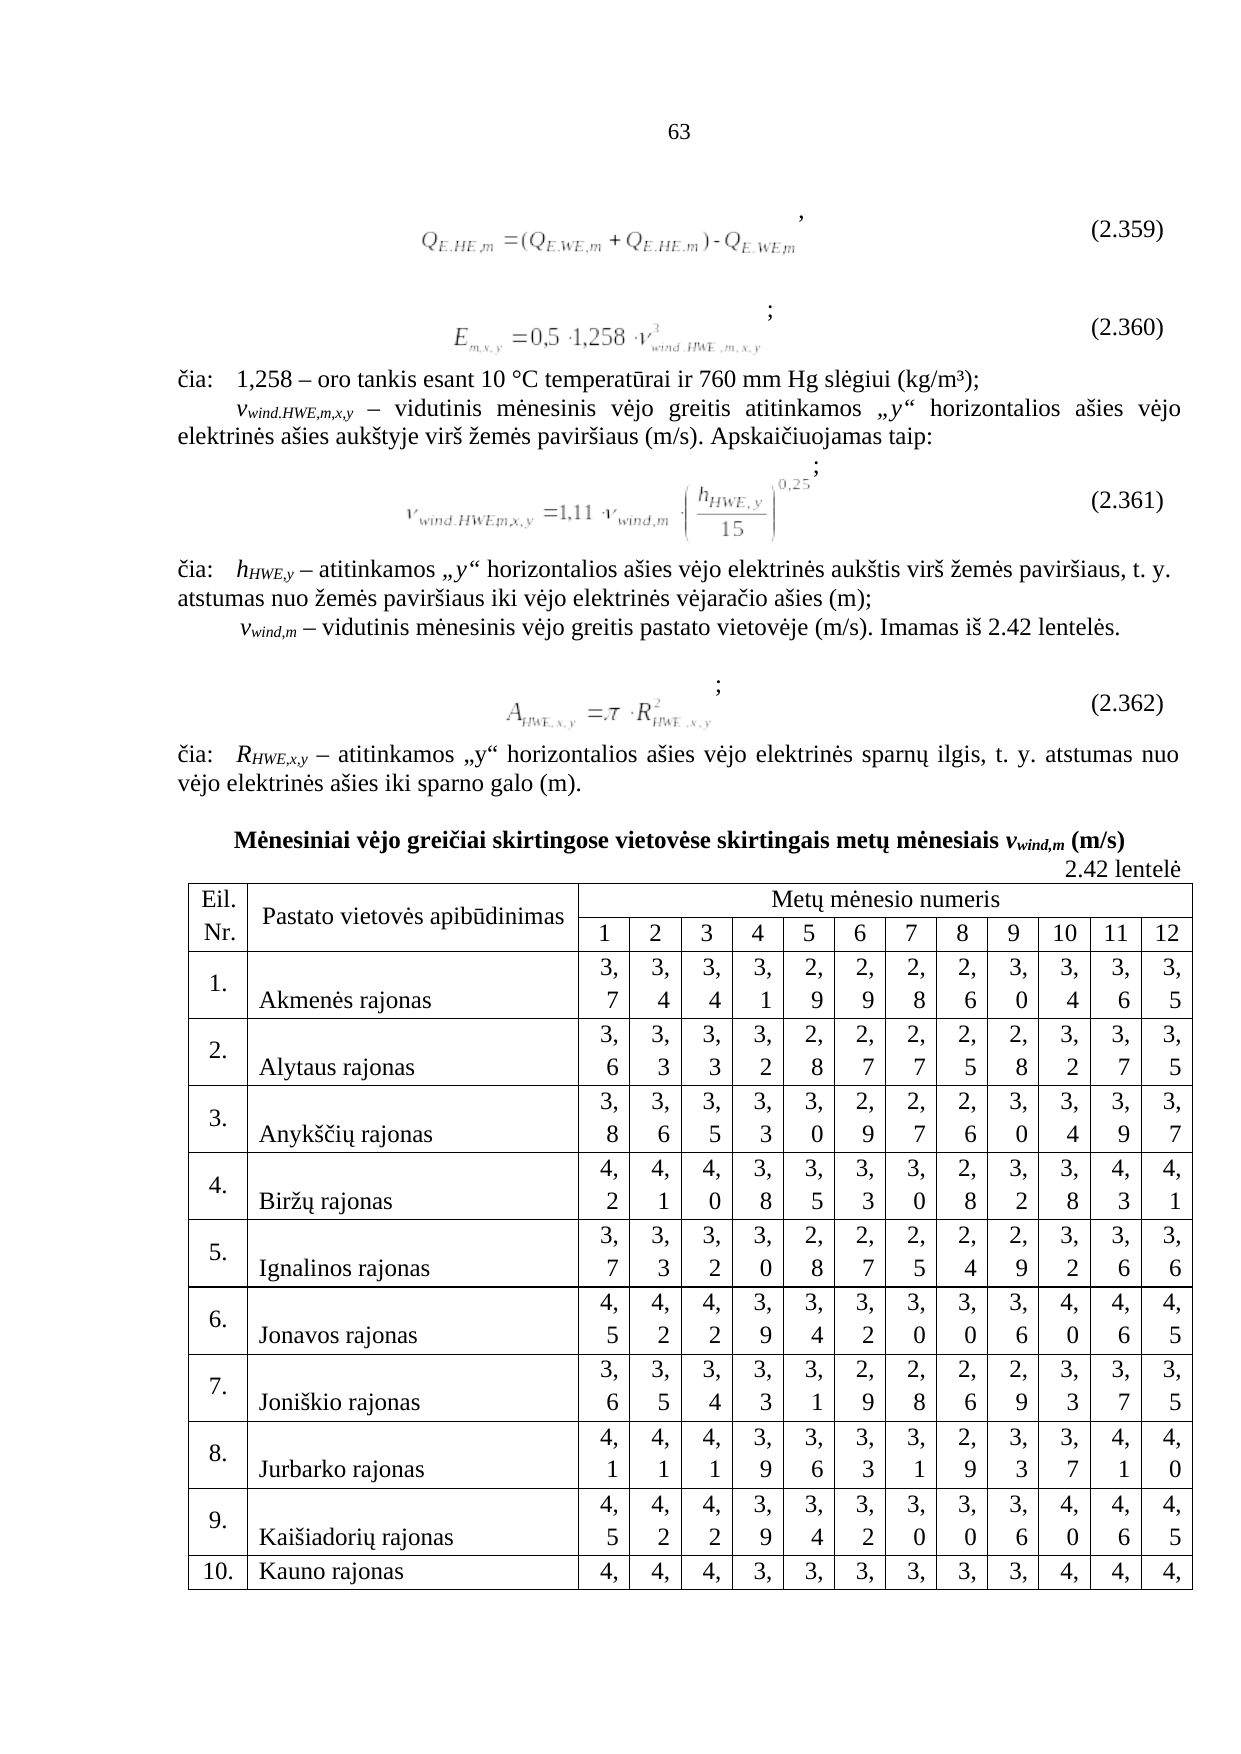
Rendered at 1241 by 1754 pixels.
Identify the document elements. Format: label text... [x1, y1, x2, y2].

table_cell 3. [189, 1086, 247, 1152]
table_cell 3,1 [733, 952, 783, 1018]
table_cell 3,7 [1142, 1086, 1192, 1152]
table_cell 3,2 [988, 1153, 1038, 1219]
table_cell 4,6 [1091, 1288, 1141, 1353]
table_cell 3,1 [886, 1422, 936, 1488]
table_cell 4,2 [630, 1288, 681, 1353]
table_cell 2,9 [988, 1355, 1038, 1421]
table_cell 4,2 [630, 1489, 681, 1555]
table_cell 2,8 [886, 1355, 936, 1421]
table_cell 6. [189, 1288, 247, 1353]
table_cell 2,9 [835, 952, 885, 1018]
table_cell 3,4 [630, 952, 681, 1018]
table_cell 12 [1142, 918, 1192, 951]
table_cell 3,8 [579, 1086, 629, 1152]
table_cell 4,0 [1142, 1422, 1192, 1488]
table_cell 3,5 [1142, 1019, 1192, 1085]
table_cell 3,6 [1091, 952, 1141, 1018]
table_cell 3,4 [784, 1489, 834, 1555]
table_cell 3,8 [733, 1153, 783, 1219]
table_cell 4. [189, 1153, 247, 1219]
table_cell 3, [937, 1556, 987, 1589]
table_header , [177, 196, 1046, 265]
table_cell 3,0 [733, 1220, 783, 1286]
table_header (2.362) [1046, 669, 1181, 739]
table_cell 2,6 [937, 1086, 987, 1152]
table_cell 3,0 [988, 952, 1038, 1018]
table_cell 3,4 [682, 1355, 732, 1421]
table_cell 8 [937, 918, 987, 951]
text 2.42 lentelė [252, 854, 1181, 883]
table_cell 2 [630, 918, 681, 951]
table_cell 3,2 [733, 1019, 783, 1085]
table_cell 3,3 [1039, 1355, 1090, 1421]
table_cell 3,0 [886, 1489, 936, 1555]
table_cell 3,3 [682, 1019, 732, 1085]
table_header ; [177, 450, 1046, 554]
table_cell Jurbarko rajonas [248, 1422, 578, 1488]
table_cell 3,9 [733, 1288, 783, 1353]
table_cell 3,5 [682, 1086, 732, 1152]
table_cell 3,3 [630, 1220, 681, 1286]
table_cell 4,5 [1142, 1288, 1192, 1353]
table_cell 3,3 [733, 1086, 783, 1152]
table_cell 2,8 [937, 1153, 987, 1219]
table_cell 3,3 [733, 1355, 783, 1421]
table_cell 3,5 [784, 1153, 834, 1219]
table_cell 3,2 [835, 1489, 885, 1555]
table_cell 3,1 [784, 1355, 834, 1421]
text čia: RHWE,x,y – atitinkamos „y“ horizontalios ašies vėjo elektrinės sparnų ilgis, t. y. atstumas nuo vėjo elektrinės ašies iki sparno galo (m). [177, 739, 1181, 797]
table_cell Kauno rajonas [248, 1556, 578, 1589]
table_cell Joniškio rajonas [248, 1355, 578, 1421]
table_cell 2,6 [937, 952, 987, 1018]
table_cell Akmenės rajonas [248, 952, 578, 1018]
table_cell 3,6 [579, 1019, 629, 1085]
table_cell 3,3 [835, 1422, 885, 1488]
table_cell 3,2 [835, 1288, 885, 1353]
table_cell 3,3 [988, 1422, 1038, 1488]
table_cell Alytaus rajonas [248, 1019, 578, 1085]
table_cell 9. [189, 1489, 247, 1555]
table_cell 9 [988, 918, 1038, 951]
table_cell 3,9 [1091, 1086, 1141, 1152]
table_cell 3,0 [886, 1288, 936, 1353]
text Mėnesiniai vėjo greičiai skirtingose vietovėse skirtingais metų mėnesiais νwind,m (m/s) [177, 825, 1181, 854]
table_header (2.359) [1046, 196, 1181, 265]
table_cell 4, [630, 1556, 681, 1589]
table_cell 3 [682, 918, 732, 951]
table_cell 3, [784, 1556, 834, 1589]
table_header Pastato vietovės apibūdinimas [248, 884, 578, 951]
table_cell 1. [189, 952, 247, 1018]
table_cell 4 [733, 918, 783, 951]
table_cell 10. [189, 1556, 247, 1589]
table_cell Anykščių rajonas [248, 1086, 578, 1152]
table_cell 3,3 [835, 1153, 885, 1219]
table_cell 3,5 [1142, 952, 1192, 1018]
table_cell 3,0 [886, 1153, 936, 1219]
table_cell Biržų rajonas [248, 1153, 578, 1219]
table_cell 3,8 [1039, 1153, 1090, 1219]
table_cell 2,8 [784, 1019, 834, 1085]
table_cell 7 [886, 918, 936, 951]
table_header Eil. Nr. [189, 884, 247, 951]
table_cell 4, [682, 1556, 732, 1589]
text čia: 1,258 – oro tankis esant 10 °C temperatūrai ir 760 mm Hg slėgiui (kg/m³); [177, 364, 1181, 393]
table_header Metų mėnesio numeris [579, 884, 1192, 917]
table_cell 4, [1039, 1556, 1090, 1589]
text νwind,m – vidutinis mėnesinis vėjo greitis pastato vietovėje (m/s). Imamas iš 2.42 lentelės. [240, 612, 1181, 641]
table_cell 3,4 [682, 952, 732, 1018]
table_cell 1 [579, 918, 629, 951]
table_cell 3,3 [630, 1019, 681, 1085]
table_cell 3,9 [733, 1422, 783, 1488]
table_cell 3, [835, 1556, 885, 1589]
table_cell 4,0 [1039, 1288, 1090, 1353]
table_cell 4, [1142, 1556, 1192, 1589]
table_cell 2,7 [835, 1220, 885, 1286]
table_cell 3,4 [784, 1288, 834, 1353]
table_cell 4,2 [579, 1153, 629, 1219]
table_cell Ignalinos rajonas [248, 1220, 578, 1286]
table_cell 3,0 [937, 1489, 987, 1555]
table_cell 3,7 [579, 1220, 629, 1286]
table_cell 4,2 [682, 1489, 732, 1555]
table_cell 4,6 [1091, 1489, 1141, 1555]
table_cell 2,9 [835, 1086, 885, 1152]
table_cell 2. [189, 1019, 247, 1085]
table_cell 2,7 [835, 1019, 885, 1085]
table_cell 2,7 [886, 1019, 936, 1085]
table_cell 3,6 [784, 1422, 834, 1488]
table_cell 8. [189, 1422, 247, 1488]
table_cell 3,7 [1039, 1422, 1090, 1488]
table_cell 3,5 [630, 1355, 681, 1421]
table_cell 4,3 [1091, 1153, 1141, 1219]
table_cell 3,2 [1039, 1019, 1090, 1085]
table_cell 2,6 [937, 1355, 987, 1421]
table_cell 3, [733, 1556, 783, 1589]
table_cell 3,6 [988, 1288, 1038, 1353]
table_cell Kaišiadorių rajonas [248, 1489, 578, 1555]
table_cell 4,5 [579, 1489, 629, 1555]
table_cell 2,9 [784, 952, 834, 1018]
table_cell 4, [579, 1556, 629, 1589]
table_cell 10 [1039, 918, 1090, 951]
table_cell 2,9 [937, 1422, 987, 1488]
table_cell Jonavos rajonas [248, 1288, 578, 1353]
table_cell 4,1 [579, 1422, 629, 1488]
table_cell 4,2 [682, 1288, 732, 1353]
table_cell 3,4 [1039, 1086, 1090, 1152]
table_cell 4,5 [579, 1288, 629, 1353]
table_cell 3,6 [630, 1086, 681, 1152]
table_cell 3,2 [1039, 1220, 1090, 1286]
table_cell 4,0 [682, 1153, 732, 1219]
table_header ; [177, 294, 1046, 364]
table_cell 3,0 [988, 1086, 1038, 1152]
table_header (2.361) [1046, 450, 1181, 554]
table_cell 2,8 [988, 1019, 1038, 1085]
table_cell 2,8 [886, 952, 936, 1018]
table_cell 3,4 [1039, 952, 1090, 1018]
table_cell 7. [189, 1355, 247, 1421]
table_cell 6 [835, 918, 885, 951]
table_cell 4,1 [1091, 1422, 1141, 1488]
table_cell 3,6 [1091, 1220, 1141, 1286]
text νwind.HWE,m,x,y – vidutinis mėnesinis vėjo greitis atitinkamos „y“ horizontalios ašies vėjo elektrinės ašies aukštyje virš žemės paviršiaus (m/s). Apskaičiuojamas taip: [177, 393, 1181, 450]
table_cell 3,5 [1142, 1355, 1192, 1421]
table_cell 3,6 [988, 1489, 1038, 1555]
table_cell 3,6 [579, 1355, 629, 1421]
table_cell 3, [886, 1556, 936, 1589]
table_header (2.360) [1046, 294, 1181, 364]
table_cell 11 [1091, 918, 1141, 951]
table_cell 3,6 [1142, 1220, 1192, 1286]
table_cell 2,7 [886, 1086, 936, 1152]
table_cell 4,0 [1039, 1489, 1090, 1555]
table_cell 2,9 [988, 1220, 1038, 1286]
table_cell 3,0 [784, 1086, 834, 1152]
table_cell 4,1 [630, 1153, 681, 1219]
table_cell 2,8 [784, 1220, 834, 1286]
table_cell 3,7 [579, 952, 629, 1018]
table_cell 4,5 [1142, 1489, 1192, 1555]
table_cell 3,9 [733, 1489, 783, 1555]
table_cell 2,9 [835, 1355, 885, 1421]
table_cell 3,2 [682, 1220, 732, 1286]
table_cell 2,5 [937, 1019, 987, 1085]
table_cell 5 [784, 918, 834, 951]
table_cell 2,4 [937, 1220, 987, 1286]
table_cell 4, [1091, 1556, 1141, 1589]
table_cell 2,5 [886, 1220, 936, 1286]
table_cell 3,7 [1091, 1355, 1141, 1421]
table_cell 3,0 [937, 1288, 987, 1353]
table_cell 5. [189, 1220, 247, 1286]
table_cell 3,7 [1091, 1019, 1141, 1085]
text čia: hHWE,y – atitinkamos „y“ horizontalios ašies vėjo elektrinės aukštis virš žemės paviršiaus, t. y. atstumas nuo žemės paviršiaus iki vėjo elektrinės vėjaračio ašies (m); [177, 554, 1181, 612]
table_header ; [177, 669, 1046, 739]
table_cell 4,1 [630, 1422, 681, 1488]
table_cell 4,1 [682, 1422, 732, 1488]
table_cell 4,1 [1142, 1153, 1192, 1219]
table_cell 3, [988, 1556, 1038, 1589]
